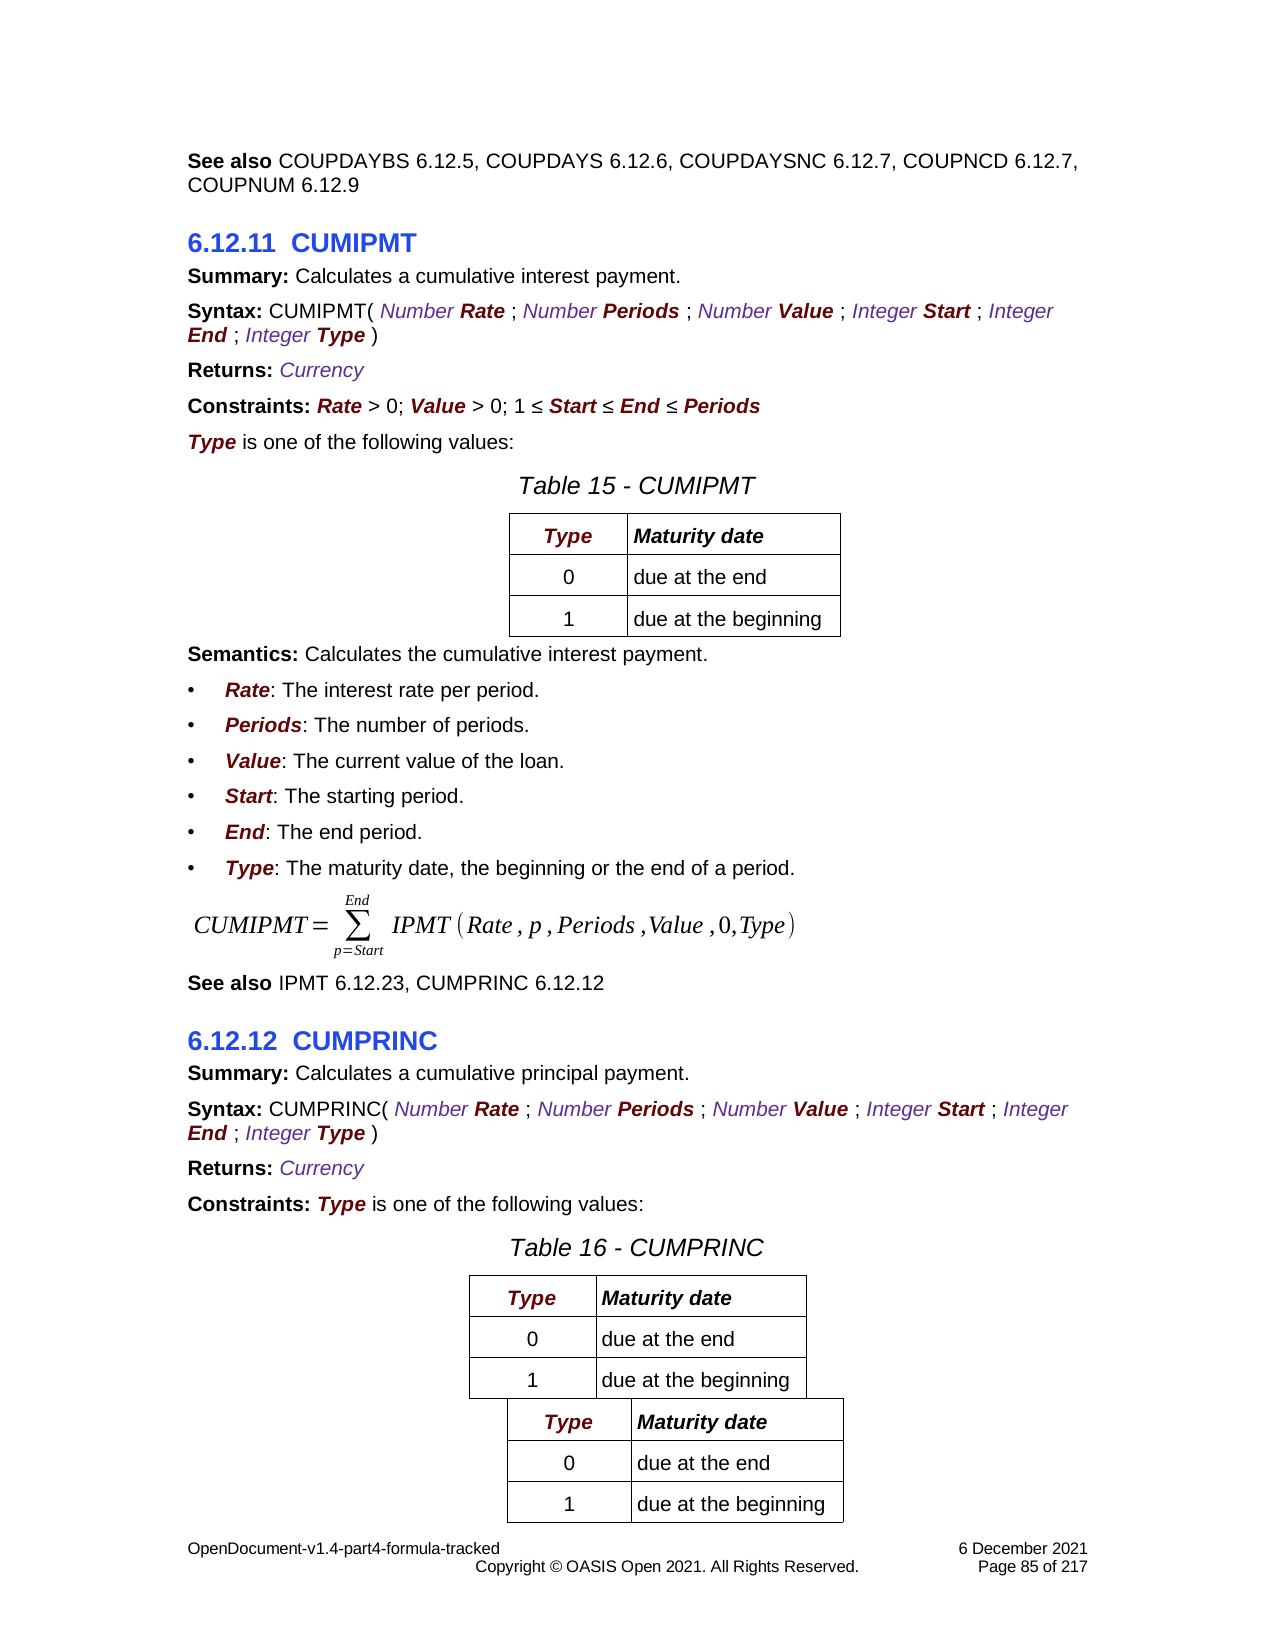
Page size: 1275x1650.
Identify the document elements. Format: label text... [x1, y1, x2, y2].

table_header Maturity date [632, 1399, 843, 1439]
table_cell due at the end [597, 1317, 806, 1357]
text Summary: Calculates a cumulative interest payment. [187, 264, 1088, 288]
list Rate: The interest rate per period. [187, 678, 1088, 702]
list Type: The maturity date, the beginning or the end of a period. [187, 856, 1088, 880]
list Periods: The number of periods. [187, 714, 1088, 737]
table_header Maturity date [628, 514, 840, 554]
table_cell due at the beginning [628, 596, 840, 636]
table_cell due at the end [632, 1441, 843, 1481]
list Value: The current value of the loan. [187, 749, 1088, 773]
text Syntax: CUMIPMT( Number Rate ; Number Periods ; Number Value ; Integer Start ; Integer End ; Integer Type ) [187, 300, 1088, 347]
text Returns: Currency [187, 1157, 1088, 1180]
table_cell 1 [508, 1482, 631, 1522]
table_cell due at the beginning [597, 1358, 806, 1398]
text See also COUPDAYBS 6.12.5, COUPDAYS 6.12.6, COUPDAYSNC 6.12.7, COUPNCD 6.12.7, COUPNUM 6.12.9 [187, 150, 1088, 197]
text Type is one of the following values: [187, 430, 1088, 454]
table_header Maturity date [597, 1276, 806, 1316]
table_cell 1 [470, 1358, 596, 1398]
text Table 15 - CUMIPMT [187, 472, 1088, 500]
table_cell 0 [510, 555, 627, 595]
list Start: The starting period. [187, 785, 1088, 808]
table_header Type [470, 1276, 596, 1316]
text Syntax: CUMPRINC( Number Rate ; Number Periods ; Number Value ; Integer Start ; Integer End ; Integer Type ) [187, 1097, 1088, 1144]
subtitle CUMIPMT [187, 228, 1088, 258]
text Semantics: Calculates the cumulative interest payment. [187, 642, 1088, 666]
table_cell 1 [510, 596, 627, 636]
table_cell 0 [508, 1441, 631, 1481]
text Summary: Calculates a cumulative principal payment. [187, 1062, 1088, 1085]
table_cell due at the beginning [632, 1482, 843, 1522]
text Table 16 - CUMPRINC [187, 1234, 1088, 1262]
table_header Type [508, 1399, 631, 1439]
text See also IPMT 6.12.23, CUMPRINC 6.12.12 [187, 971, 1088, 995]
table_cell 0 [470, 1317, 596, 1357]
text Returns: Currency [187, 359, 1088, 382]
table_header Type [510, 514, 627, 554]
subtitle CUMPRINC [187, 1026, 1088, 1056]
list End: The end period. [187, 821, 1088, 844]
table_cell due at the end [628, 555, 840, 595]
text Constraints: Type is one of the following values: [187, 1192, 1088, 1216]
text Constraints: Rate > 0; Value > 0; 1 ≤ Start ≤ End ≤ Periods [187, 394, 1088, 418]
